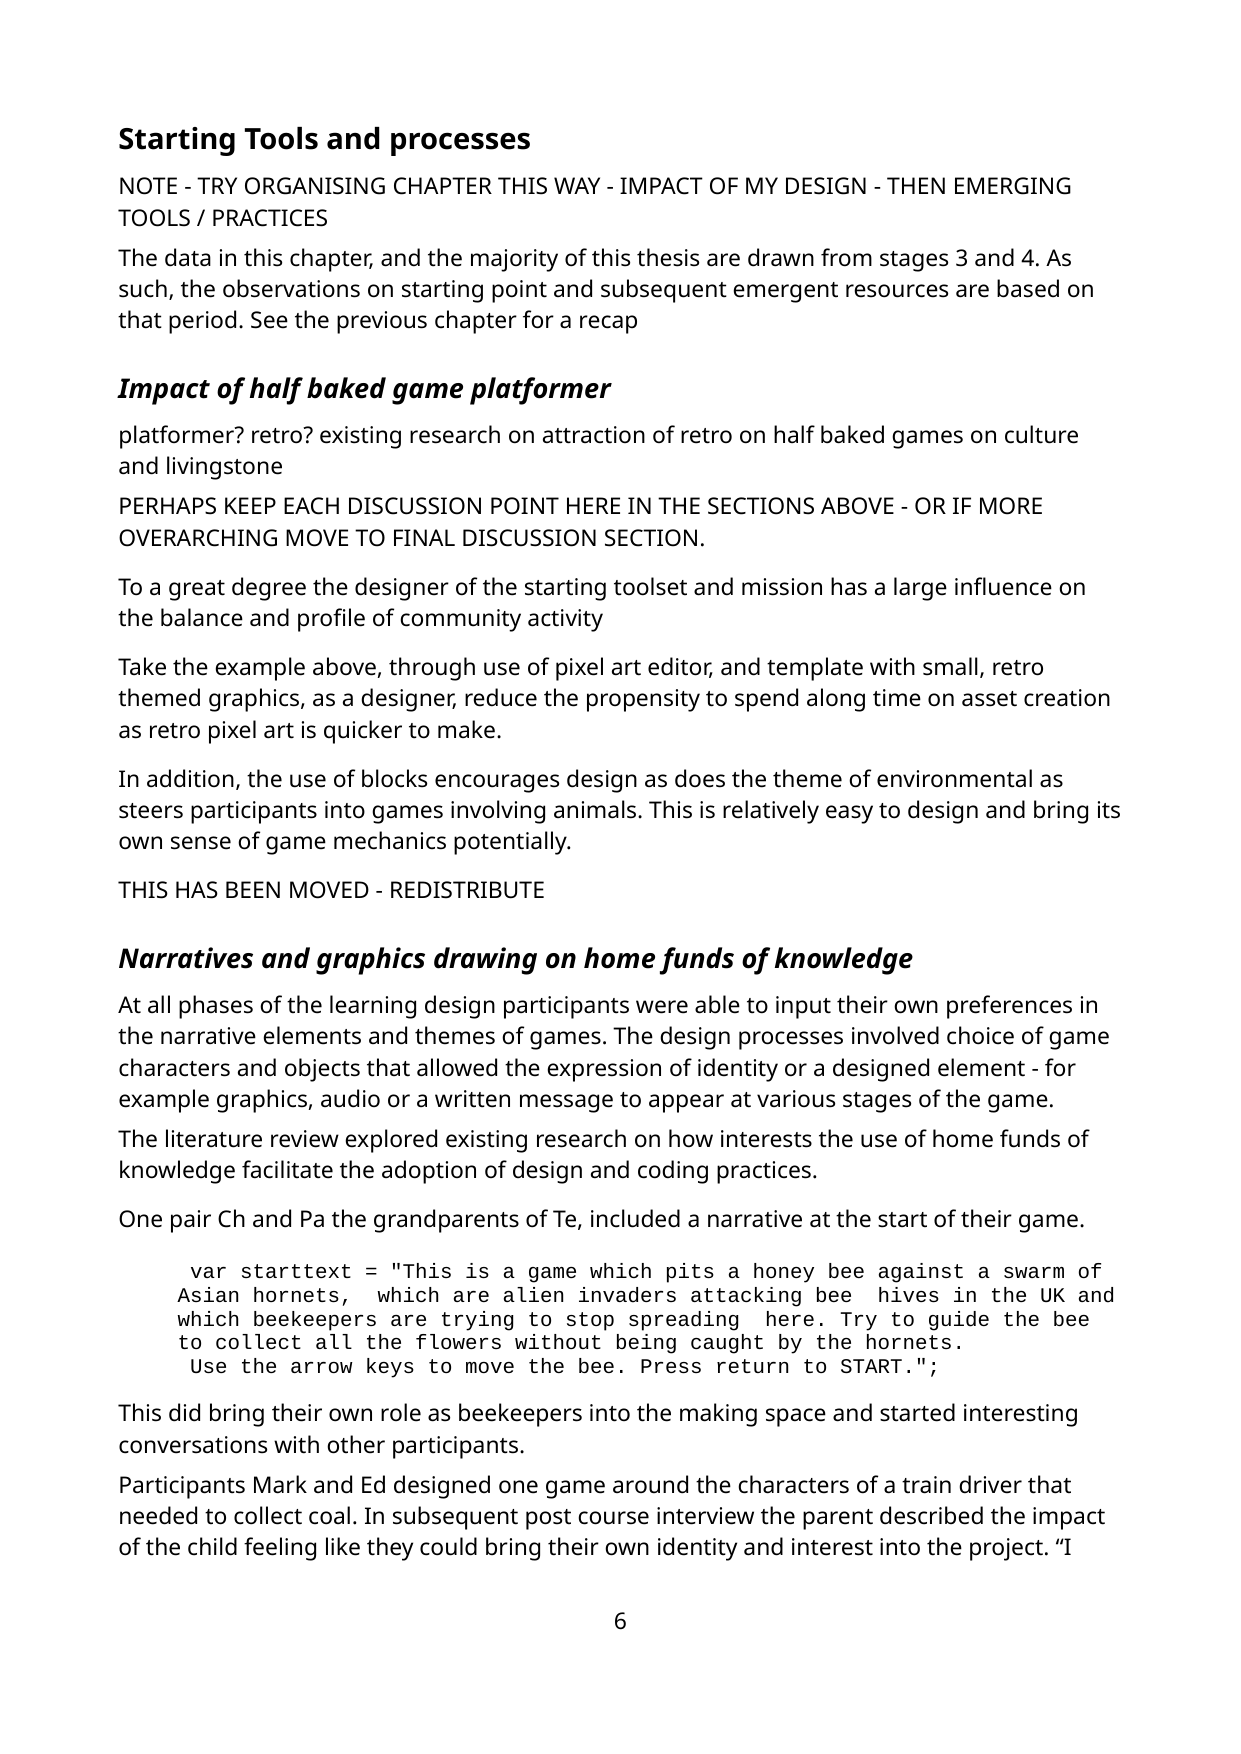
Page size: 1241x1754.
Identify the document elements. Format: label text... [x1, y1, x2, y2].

text Take the example above, through use of pixel art editor, and template with small, retro themed graphics, as a designer, reduce the propensity to spend along time on asset creation as retro pixel art is quicker to make. [118, 651, 1122, 745]
text THIS HAS BEEN MOVED - REDISTRIBUTE [118, 874, 1122, 906]
text One pair Ch and Pa the grandparents of Te, included a narrative at the start of their game. [118, 1203, 1122, 1235]
text Participants Mark and Ed designed one game around the characters of a train driver that needed to collect coal. In subsequent post course interview the parent described the impact of the child feeling like they could bring their own identity and interest into the project. “I [118, 1469, 1122, 1562]
text var starttext = "This is a game which pits a honey bee against a swarm of Asian hornets, which are alien invaders attacking bee hives in the UK and which beekeepers are trying to stop spreading here. Try to guide the bee to collect all the flowers without being caught by the hornets. [177, 1261, 1122, 1356]
text To a great degree the designer of the starting toolset and mission has a large influence on the balance and profile of community activity [118, 571, 1122, 633]
subtitle Starting Tools and processes [118, 118, 1122, 158]
text At all phases of the learning design participants were able to input their own preferences in the narrative elements and themes of games. The design processes involved choice of game characters and objects that allowed the expression of identity or a designed element - for example graphics, audio or a written message to appear at various stages of the game. [118, 989, 1122, 1114]
text The literature review explored existing research on how interests the use of home funds of knowledge facilitate the adoption of design and coding practices. [118, 1123, 1122, 1186]
subtitle Narratives and graphics drawing on home funds of knowledge [118, 940, 1122, 977]
text NOTE - TRY ORGANISING CHAPTER THIS WAY - IMPACT OF MY DESIGN - THEN EMERGING TOOLS / PRACTICES [118, 170, 1122, 233]
text PERHAPS KEEP EACH DISCUSSION POINT HERE IN THE SECTIONS ABOVE - OR IF MORE OVERARCHING MOVE TO FINAL DISCUSSION SECTION. [118, 490, 1122, 553]
text Use the arrow keys to move the bee. Press return to START."; [177, 1356, 1122, 1379]
text The data in this chapter, and the majority of this thesis are drawn from stages 3 and 4. As such, the observations on starting point and subsequent emergent resources are based on that period. See the previous chapter for a recap [118, 242, 1122, 336]
text This did bring their own role as beekeepers into the making space and started interesting conversations with other participants. [118, 1397, 1122, 1460]
text In addition, the use of blocks encourages design as does the theme of environmental as steers participants into games involving animals. This is relatively easy to design and bring its own sense of game mechanics potentially. [118, 763, 1122, 857]
subtitle Impact of half baked game platformer [118, 369, 1122, 406]
text platformer? retro? existing research on attraction of retro on half baked games on culture and livingstone [118, 419, 1122, 481]
